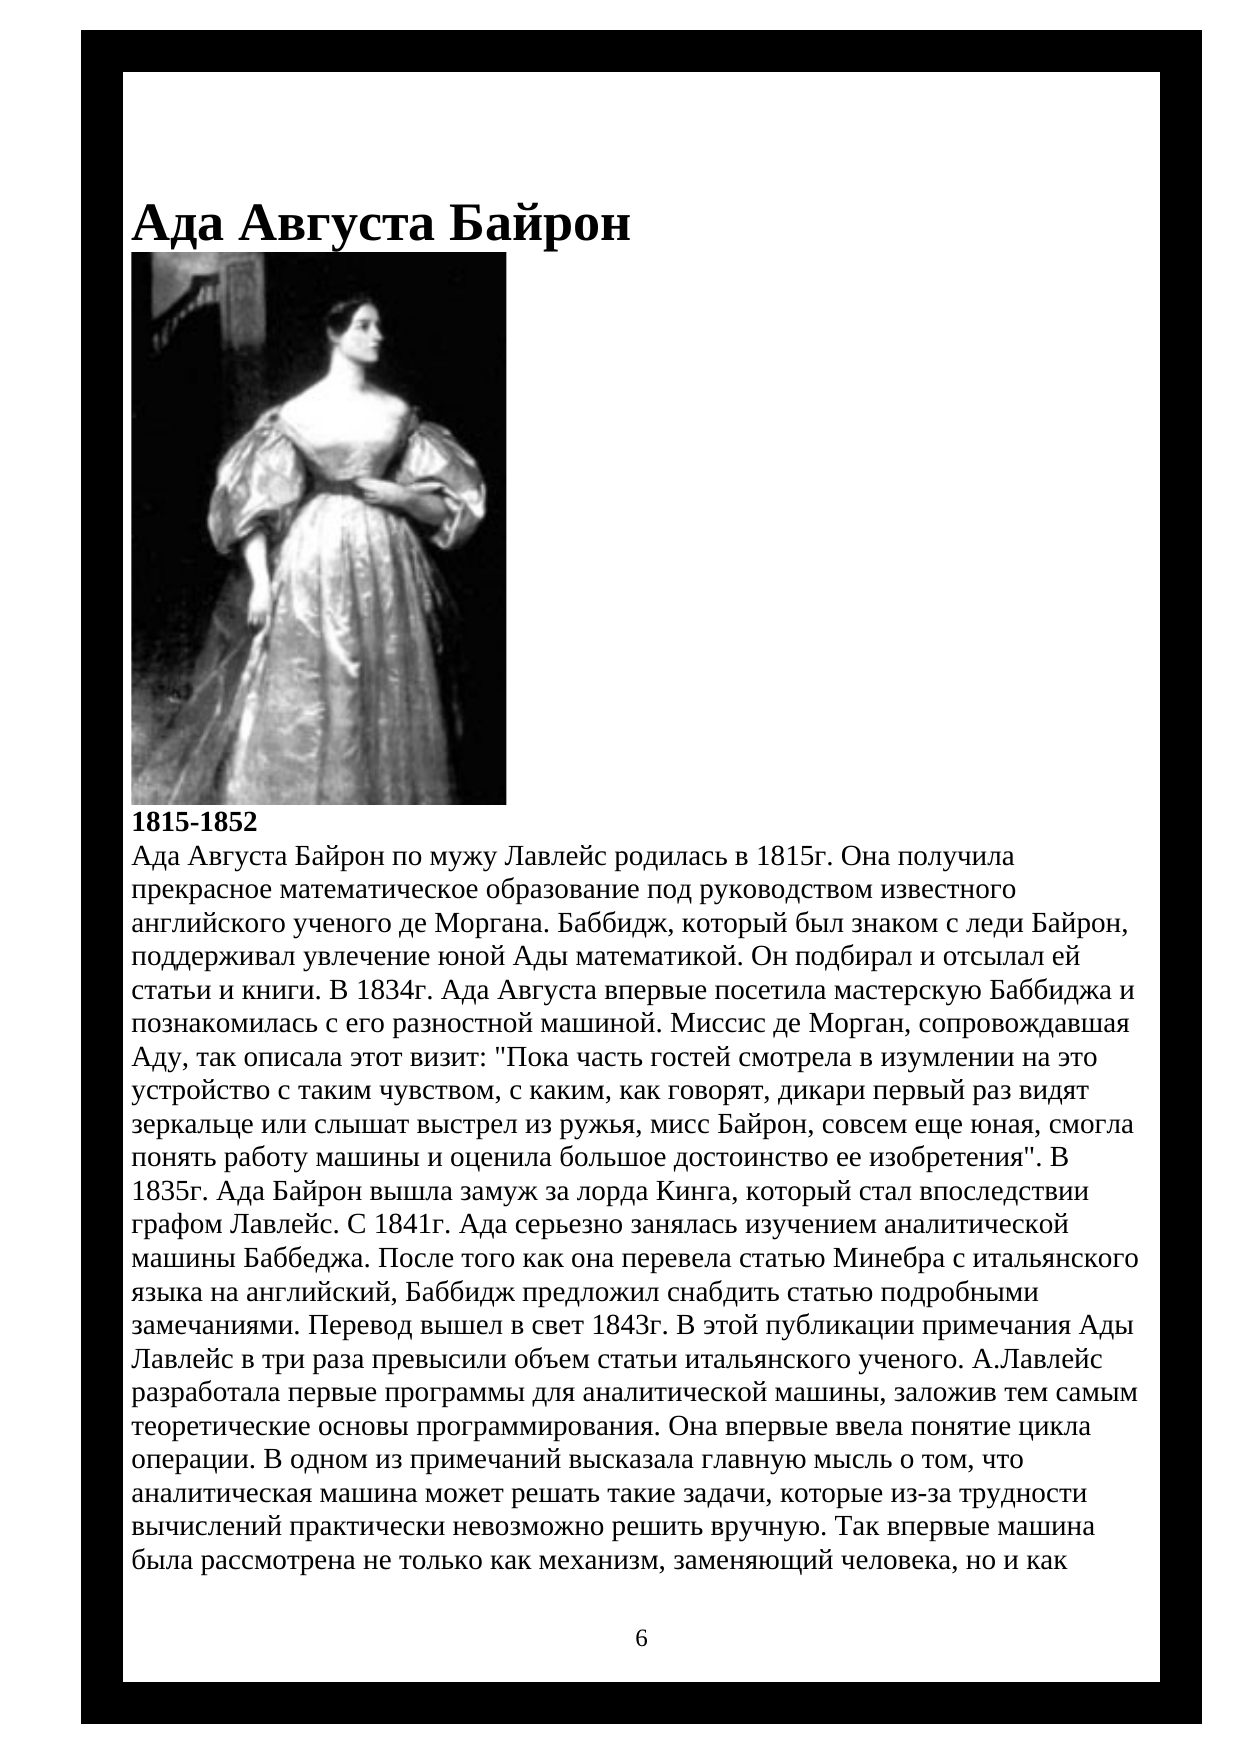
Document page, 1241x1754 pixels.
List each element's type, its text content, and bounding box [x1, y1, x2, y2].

subtitle 1815-1852 [131, 804, 1152, 838]
subtitle Ада Августа Байрон по мужу Лавлейс родилась в 1815г. Она получила прекрасное математическое образование под руководством известного английского ученого де Моргана. Баббидж, который был знаком с леди Байрон, поддерживал увлечение юной Ады математикой. Он подбирал и отсылал ей статьи и книги. В 1834г. Ада Августа впервые посетила мастерскую Баббиджа и познакомилась с его разностной машиной. Миссис де Морган, сопровождавшая Аду, так описала этот визит: "Пока часть гостей смотрела в изумлении на это устройство с таким чувством, с каким, как говорят, дикари первый раз видят зеркальце или слышат выстрел из ружья, мисс Байрон, совсем еще юная, смогла понять работу машины и оценила большое достоинство ее изобретения". В 1835г. Ада Байрон вышла замуж за лорда Кинга, который стал впоследствии графом Лавлейс. С 1841г. Ада серьезно занялась изучением аналитической машины Баббеджа. После того как она перевела статью Минебра с итальянского языка на английский, Баббидж предложил снабдить статью подробными замечаниями. Перевод вышел в свет 1843г. В этой публикации примечания Ады Лавлейс в три раза превысили объем статьи итальянского ученого. А.Лавлейс разработала первые программы для аналитической машины, заложив тем самым теоретические основы программирования. Она впервые ввела понятие цикла операции. В одном из примечаний высказала главную мысль о том, что аналитическая машина может решать такие задачи, которые из-за трудности вычислений практически невозможно решить вручную. Так впервые машина была рассмотрена не только как механизм, заменяющий человека, но и как [131, 838, 1152, 1576]
subtitle Ада Августа Байрон [131, 190, 1152, 252]
